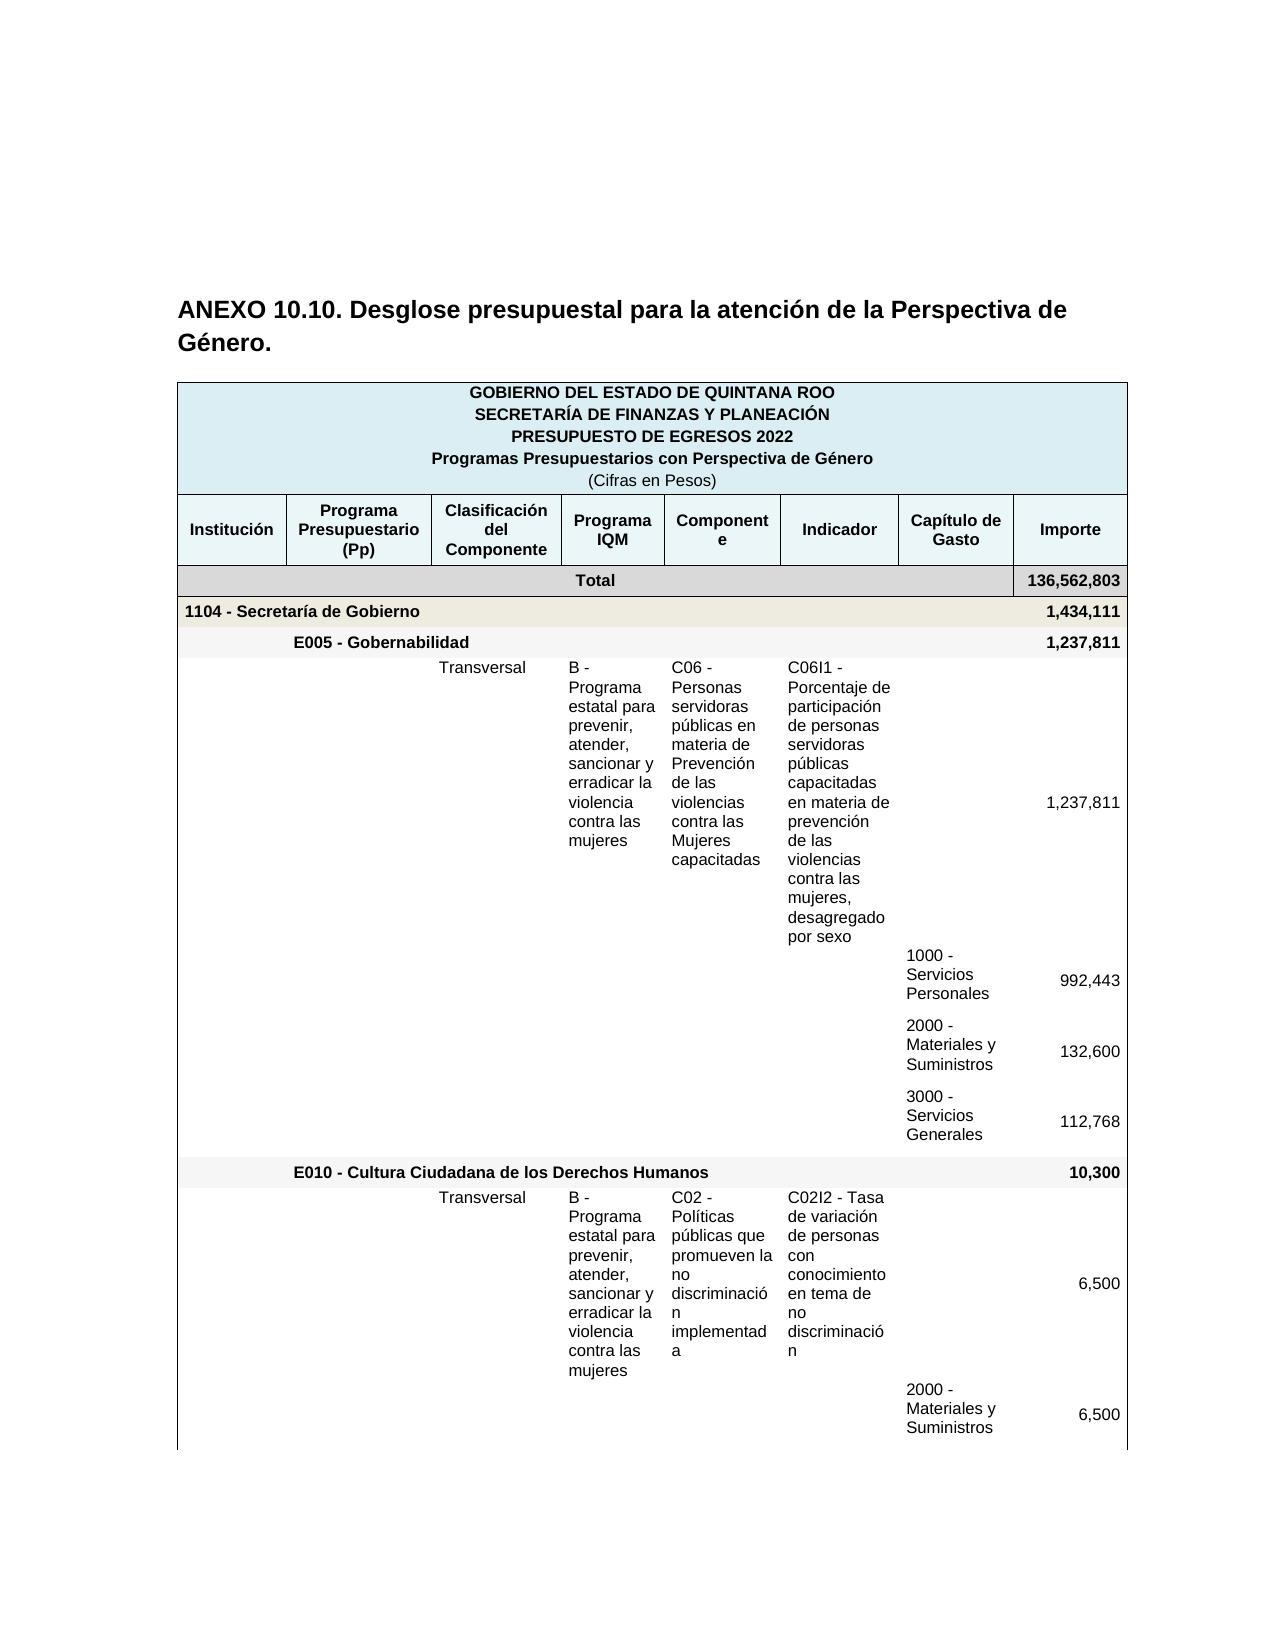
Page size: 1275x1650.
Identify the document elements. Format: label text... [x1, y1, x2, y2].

table_cell [561, 1016, 664, 1086]
table_cell [431, 1380, 561, 1450]
table_cell Importe [1014, 495, 1127, 564]
table_cell [178, 1157, 286, 1188]
table_cell 1104 - Secretaría de Gobierno [178, 597, 899, 627]
table_cell [664, 1016, 780, 1086]
table_cell [780, 1016, 899, 1086]
table_cell [780, 1380, 899, 1450]
table_cell 3000 - Servicios Generales [899, 1086, 1013, 1157]
table_cell 1000 - Servicios Personales [899, 946, 1013, 1016]
table_cell Indicador [781, 495, 898, 564]
table_cell 992,443 [1013, 946, 1127, 1016]
table_cell Programa IQM [562, 495, 664, 564]
table_cell E005 - Gobernabilidad [286, 627, 1013, 658]
table_cell [664, 946, 780, 1016]
table_cell [431, 946, 561, 1016]
table_cell 6,500 [1013, 1380, 1127, 1450]
table_cell [431, 1016, 561, 1086]
table_cell 112,768 [1013, 1086, 1127, 1157]
table_cell 2000 - Materiales y Suministros [899, 1380, 1013, 1450]
table_cell [780, 946, 899, 1016]
table_cell Capítulo de Gasto [899, 495, 1013, 564]
table_cell [178, 1188, 286, 1379]
text ANEXO 10.10. Desglose presupuestal para la atención de la Perspectiva de Género. [177, 295, 1127, 357]
table_cell 1,434,111 [1013, 597, 1127, 627]
table_cell Transversal [431, 1188, 561, 1379]
table_header GOBIERNO DEL ESTADO DE QUINTANA ROO SECRETARÍA DE FINANZAS Y PLANEACIÓN PRESUPUESTO DE EGRESOS 2022 Programas Presupuestarios con Perspectiva de Género (Cifras en Pesos) [178, 383, 1127, 494]
table_cell [561, 1086, 664, 1157]
table_cell C06I1 - Porcentaje de participación de personas servidoras públicas capacitadas en materia de prevención de las violencias contra las mujeres, desagregado por sexo [780, 658, 899, 946]
table_cell Clasificación del Componente [432, 495, 561, 564]
table_cell [431, 1086, 561, 1157]
table_cell 6,500 [1013, 1188, 1127, 1379]
table_cell Componente [665, 495, 780, 564]
table_cell Transversal [431, 658, 561, 946]
table_cell [286, 1188, 431, 1379]
table_cell [899, 658, 1013, 946]
table_cell [286, 1380, 431, 1450]
table_cell C02I2 - Tasa de variación de personas con conocimiento en tema de no discriminación [780, 1188, 899, 1379]
table_cell [286, 1016, 431, 1086]
table_cell [286, 658, 431, 946]
table_cell Total [178, 566, 1013, 596]
table_cell C02 - Políticas públicas que promueven la no discriminación implementada [664, 1188, 780, 1379]
table_cell [178, 946, 286, 1016]
table_cell C06 - Personas servidoras públicas en materia de Prevención de las violencias contra las Mujeres capacitadas [664, 658, 780, 946]
table_cell 132,600 [1013, 1016, 1127, 1086]
table_cell E010 - Cultura Ciudadana de los Derechos Humanos [286, 1157, 1013, 1188]
table_cell 2000 - Materiales y Suministros [899, 1016, 1013, 1086]
table_cell [899, 597, 1013, 627]
table_cell Institución [178, 495, 286, 564]
table_cell 136,562,803 [1014, 566, 1127, 596]
table_cell [286, 1086, 431, 1157]
table_cell [899, 1188, 1013, 1379]
table_cell 10,300 [1013, 1157, 1127, 1188]
table_cell [178, 627, 286, 658]
table_cell [178, 1016, 286, 1086]
table_cell [178, 1380, 286, 1450]
table_cell [780, 1086, 899, 1157]
table_cell Programa Presupuestario (Pp) [287, 495, 431, 564]
table_cell 1,237,811 [1013, 658, 1127, 946]
table_cell [664, 1086, 780, 1157]
table_cell [178, 658, 286, 946]
table_cell [664, 1380, 780, 1450]
table_cell [561, 946, 664, 1016]
table_cell B - Programa estatal para prevenir, atender, sancionar y erradicar la violencia contra las mujeres [561, 1188, 664, 1379]
table_cell [286, 946, 431, 1016]
table_cell [178, 1086, 286, 1157]
table_cell B - Programa estatal para prevenir, atender, sancionar y erradicar la violencia contra las mujeres [561, 658, 664, 946]
table_cell [561, 1380, 664, 1450]
table_cell 1,237,811 [1013, 627, 1127, 658]
